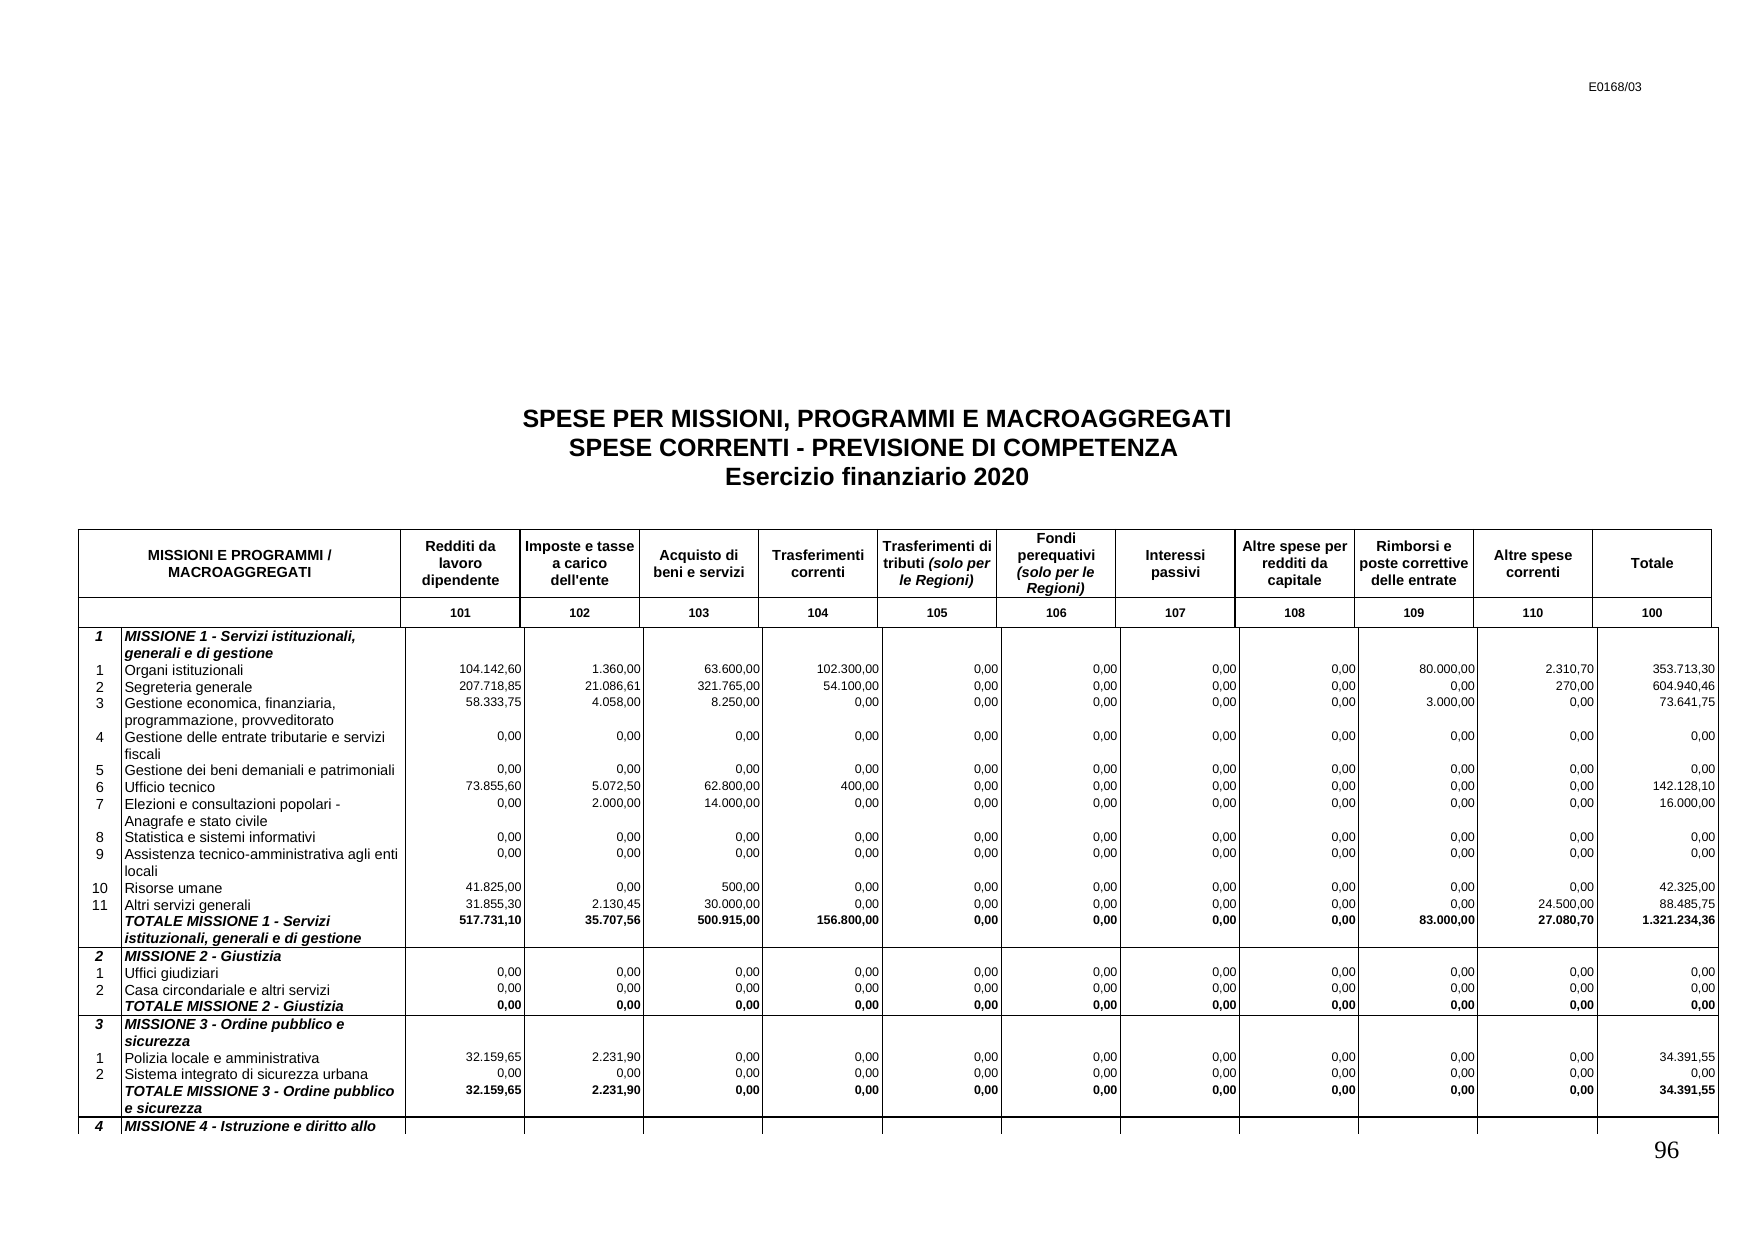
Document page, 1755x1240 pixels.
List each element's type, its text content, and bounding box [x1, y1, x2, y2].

table_cell 0,00 [525, 729, 643, 762]
table_cell 0,00 [1478, 762, 1597, 779]
table_cell 0,00 [883, 762, 1001, 779]
table_cell 0,00 [763, 846, 882, 879]
table_cell 0,00 [1478, 880, 1597, 896]
table_cell 8.250,00 [644, 695, 762, 728]
table_cell 2.000,00 [525, 796, 643, 829]
table_cell 11 [79, 896, 121, 913]
table_cell [1598, 948, 1718, 964]
table_cell 0,00 [1002, 729, 1120, 762]
table_cell 6 [79, 779, 121, 796]
table_cell 0,00 [1240, 896, 1358, 913]
table_cell 0,00 [1359, 964, 1477, 981]
table_header Imposte e tasse a carico dell'ente [521, 530, 639, 597]
table_cell 400,00 [763, 779, 882, 796]
table_cell MISSIONE 3 - Ordine pubblico e sicurezza [122, 1016, 405, 1049]
table_cell 207.718,85 [406, 678, 524, 695]
table_cell 0,00 [763, 695, 882, 728]
table_cell [883, 1016, 1001, 1049]
table_cell 0,00 [763, 981, 882, 998]
table_cell 16.000,00 [1598, 796, 1718, 829]
table_cell 0,00 [763, 880, 882, 896]
table_cell 0,00 [1240, 796, 1358, 829]
table_cell 110 [1474, 598, 1592, 627]
table_cell Assistenza tecnico-amministrativa agli enti locali [122, 846, 405, 879]
table_cell 2 [79, 1066, 121, 1083]
table_cell 0,00 [1240, 981, 1358, 998]
table_cell 0,00 [883, 913, 1001, 947]
table_cell 1 [79, 628, 121, 661]
table_cell 0,00 [1359, 678, 1477, 695]
table_cell 0,00 [525, 762, 643, 779]
table_cell 0,00 [1240, 1083, 1358, 1116]
table_cell 0,00 [1359, 998, 1477, 1015]
table_cell [1002, 1016, 1120, 1049]
table_cell [525, 948, 643, 964]
table_cell 0,00 [1240, 1049, 1358, 1066]
table_cell 604.940,46 [1598, 678, 1718, 695]
table_cell 0,00 [1478, 981, 1597, 998]
table_cell 142.128,10 [1598, 779, 1718, 796]
table_cell 109 [1355, 598, 1473, 627]
table_cell 0,00 [1121, 695, 1239, 728]
table_header Acquisto di beni e servizi [640, 530, 758, 597]
table_cell 5 [79, 762, 121, 779]
table_cell 0,00 [763, 896, 882, 913]
table_header Rimborsi e poste correttive delle entrate [1355, 530, 1473, 597]
table_cell 0,00 [525, 1066, 643, 1083]
table_cell 0,00 [763, 762, 882, 779]
table_cell [1359, 628, 1477, 661]
table_header Redditi da lavoro dipendente [401, 530, 519, 597]
table_cell 32.159,65 [406, 1083, 524, 1116]
table_cell 0,00 [644, 762, 762, 779]
table_cell [644, 1118, 762, 1134]
table_cell [1478, 1016, 1597, 1049]
table_cell 0,00 [406, 729, 524, 762]
table_cell [1240, 948, 1358, 964]
table_cell TOTALE MISSIONE 1 - Servizi istituzionali, generali e di gestione [122, 913, 405, 947]
table_cell 27.080,70 [1478, 913, 1597, 947]
table_cell [1002, 948, 1120, 964]
table_cell 1.321.234,36 [1598, 913, 1718, 947]
table_cell 0,00 [883, 678, 1001, 695]
table_cell [1598, 1016, 1718, 1049]
table_cell [1478, 628, 1597, 661]
table_cell 3.000,00 [1359, 695, 1477, 728]
table_cell 0,00 [1121, 661, 1239, 678]
table_cell 0,00 [1002, 913, 1120, 947]
table_cell 100 [1593, 598, 1711, 627]
table_cell 73.641,75 [1598, 695, 1718, 728]
table_cell [644, 628, 762, 661]
table_cell 2.130,45 [525, 896, 643, 913]
table_cell 0,00 [883, 1083, 1001, 1116]
table_cell 2 [79, 678, 121, 695]
table_cell 0,00 [1359, 779, 1477, 796]
table_cell 0,00 [644, 964, 762, 981]
table_cell TOTALE MISSIONE 2 - Giustizia [122, 998, 405, 1015]
table_cell [763, 1016, 882, 1049]
table_cell 0,00 [763, 1066, 882, 1083]
table_cell 0,00 [1598, 964, 1718, 981]
table_cell 63.600,00 [644, 661, 762, 678]
table_cell 0,00 [1240, 846, 1358, 879]
table_cell 0,00 [406, 829, 524, 846]
table_cell 0,00 [525, 964, 643, 981]
table_cell 0,00 [644, 998, 762, 1015]
table_cell 0,00 [883, 1049, 1001, 1066]
table_cell [1359, 948, 1477, 964]
table_header Altre spese per redditi da capitale [1236, 530, 1354, 597]
table_cell Altri servizi generali [122, 896, 405, 913]
table_cell 0,00 [883, 964, 1001, 981]
table_cell [406, 628, 524, 661]
table_cell 0,00 [1002, 846, 1120, 879]
table_cell 0,00 [1121, 829, 1239, 846]
table_cell 0,00 [644, 1049, 762, 1066]
table_cell 2.231,90 [525, 1083, 643, 1116]
table_cell 54.100,00 [763, 678, 882, 695]
table_cell 0,00 [1121, 880, 1239, 896]
table_cell 0,00 [1598, 998, 1718, 1015]
table_cell [525, 1118, 643, 1134]
table_cell Gestione economica, finanziaria, programmazione, provveditorato [122, 695, 405, 728]
table_header [1712, 529, 1718, 597]
table_cell 10 [79, 880, 121, 896]
table_cell 0,00 [1240, 880, 1358, 896]
table_cell 103 [640, 598, 758, 627]
table_cell 0,00 [1478, 796, 1597, 829]
table_header Altre spese correnti [1474, 530, 1592, 597]
table_cell 0,00 [1478, 1083, 1597, 1116]
table_cell Organi istituzionali [122, 661, 405, 678]
table_cell Gestione dei beni demaniali e patrimoniali [122, 762, 405, 779]
table_cell 41.825,00 [406, 880, 524, 896]
table_cell 0,00 [1121, 1066, 1239, 1083]
table_cell 0,00 [1240, 964, 1358, 981]
table_cell 0,00 [883, 661, 1001, 678]
table_cell 0,00 [1002, 1066, 1120, 1083]
table_cell 104 [759, 598, 877, 627]
table_cell 321.765,00 [644, 678, 762, 695]
table_cell 0,00 [1121, 1049, 1239, 1066]
table_cell 0,00 [763, 829, 882, 846]
table_cell 9 [79, 846, 121, 879]
table_cell 1.360,00 [525, 661, 643, 678]
table_cell 0,00 [644, 846, 762, 879]
table_cell 0,00 [883, 796, 1001, 829]
table_cell [1121, 1016, 1239, 1049]
table_cell [79, 998, 121, 1015]
table_cell Ufficio tecnico [122, 779, 405, 796]
table_cell [525, 1016, 643, 1049]
table_cell 80.000,00 [1359, 661, 1477, 678]
table_cell 0,00 [1002, 981, 1120, 998]
table_cell [525, 628, 643, 661]
table_cell 62.800,00 [644, 779, 762, 796]
table_cell 83.000,00 [1359, 913, 1477, 947]
table_cell 0,00 [1478, 998, 1597, 1015]
table_cell 0,00 [1359, 1066, 1477, 1083]
table_cell 0,00 [1359, 762, 1477, 779]
table_cell 0,00 [644, 1066, 762, 1083]
table_cell 0,00 [1121, 998, 1239, 1015]
table_cell 0,00 [1002, 896, 1120, 913]
table_cell 0,00 [1240, 1066, 1358, 1083]
table_cell 0,00 [1002, 1049, 1120, 1066]
table_cell MISSIONE 2 - Giustizia [122, 948, 405, 964]
table_cell 1 [79, 661, 121, 678]
table_cell 0,00 [1121, 779, 1239, 796]
table_cell 88.485,75 [1598, 896, 1718, 913]
table_cell 30.000,00 [644, 896, 762, 913]
table_cell 21.086,61 [525, 678, 643, 695]
table_cell 58.333,75 [406, 695, 524, 728]
table_cell 0,00 [1359, 1083, 1477, 1116]
table_cell 0,00 [883, 896, 1001, 913]
table_cell 0,00 [406, 796, 524, 829]
table_cell 2 [79, 981, 121, 998]
table_cell TOTALE MISSIONE 3 - Ordine pubblico e sicurezza [122, 1083, 405, 1116]
table_cell [79, 1083, 121, 1116]
table_cell 5.072,50 [525, 779, 643, 796]
table_cell 35.707,56 [525, 913, 643, 947]
table_cell 0,00 [763, 998, 882, 1015]
table_cell 24.500,00 [1478, 896, 1597, 913]
table_cell 34.391,55 [1598, 1049, 1718, 1066]
table_cell 0,00 [1002, 1083, 1120, 1116]
table_cell 0,00 [763, 1049, 882, 1066]
table_cell [1121, 1118, 1239, 1134]
table_cell [763, 1118, 882, 1134]
table_cell 0,00 [883, 998, 1001, 1015]
table_cell 156.800,00 [763, 913, 882, 947]
table_header Fondi perequativi (solo per le Regioni) [997, 530, 1115, 597]
table_cell 8 [79, 829, 121, 846]
table_cell 0,00 [1002, 880, 1120, 896]
table_cell 0,00 [1359, 896, 1477, 913]
table_cell 0,00 [525, 998, 643, 1015]
table_cell 0,00 [1359, 796, 1477, 829]
table_cell 1 [79, 1049, 121, 1066]
table_cell 4 [79, 729, 121, 762]
table_cell 0,00 [1121, 964, 1239, 981]
table_cell 0,00 [1240, 829, 1358, 846]
table_cell 0,00 [1002, 678, 1120, 695]
table_cell [763, 948, 882, 964]
table_cell 0,00 [1478, 779, 1597, 796]
table_cell 0,00 [1121, 729, 1239, 762]
table_cell Risorse umane [122, 880, 405, 896]
table_cell 0,00 [883, 1066, 1001, 1083]
table_cell Gestione delle entrate tributarie e servizi fiscali [122, 729, 405, 762]
table_cell 0,00 [1478, 829, 1597, 846]
table_cell [883, 628, 1001, 661]
table_cell 353.713,30 [1598, 661, 1718, 678]
table_cell 270,00 [1478, 678, 1597, 695]
table_header Trasferimenti correnti [759, 530, 877, 597]
table_cell 0,00 [1002, 796, 1120, 829]
table_cell 0,00 [883, 695, 1001, 728]
table_cell 0,00 [406, 762, 524, 779]
table_cell 0,00 [1002, 695, 1120, 728]
table_cell [1478, 1118, 1597, 1134]
table_cell 0,00 [883, 729, 1001, 762]
table_cell 34.391,55 [1598, 1083, 1718, 1116]
table_cell [1712, 597, 1718, 627]
table_cell 0,00 [1002, 762, 1120, 779]
table_cell 42.325,00 [1598, 880, 1718, 896]
table_cell 31.855,30 [406, 896, 524, 913]
table_cell [1240, 628, 1358, 661]
table_cell [1598, 1118, 1718, 1134]
table_cell 0,00 [644, 829, 762, 846]
table_cell 2.310,70 [1478, 661, 1597, 678]
table_cell [1240, 1118, 1358, 1134]
table_cell 500.915,00 [644, 913, 762, 947]
table_cell 105 [878, 598, 996, 627]
table_cell 0,00 [1002, 998, 1120, 1015]
table_cell [79, 913, 121, 947]
table_cell 107 [1116, 598, 1234, 627]
table_cell [883, 1118, 1001, 1134]
table_cell 0,00 [406, 964, 524, 981]
table_cell 0,00 [1002, 829, 1120, 846]
table_cell 0,00 [1121, 762, 1239, 779]
table_cell [406, 1016, 524, 1049]
table_cell MISSIONE 1 - Servizi istituzionali, generali e di gestione [122, 628, 405, 661]
table_cell 0,00 [406, 1066, 524, 1083]
table_cell [1002, 628, 1120, 661]
table_cell 0,00 [883, 880, 1001, 896]
table_cell 0,00 [1359, 880, 1477, 896]
table_cell 32.159,65 [406, 1049, 524, 1066]
table_cell [1359, 1118, 1477, 1134]
table_cell 0,00 [1598, 1066, 1718, 1083]
table_cell 0,00 [1002, 661, 1120, 678]
table_cell [1121, 948, 1239, 964]
table_cell [1002, 1118, 1120, 1134]
table_cell 0,00 [1598, 762, 1718, 779]
table_cell 0,00 [763, 796, 882, 829]
table_cell Polizia locale e amministrativa [122, 1049, 405, 1066]
table_cell 0,00 [883, 846, 1001, 879]
table_cell 0,00 [1240, 913, 1358, 947]
table_cell 0,00 [1002, 964, 1120, 981]
table_cell 0,00 [525, 829, 643, 846]
table_cell 3 [79, 1016, 121, 1049]
table_cell Statistica e sistemi informativi [122, 829, 405, 846]
table_cell 0,00 [406, 981, 524, 998]
table_cell 0,00 [1240, 762, 1358, 779]
table_cell 0,00 [1598, 829, 1718, 846]
table_cell 0,00 [1121, 981, 1239, 998]
table_cell 14.000,00 [644, 796, 762, 829]
table_cell 0,00 [644, 981, 762, 998]
table_cell 2 [79, 948, 121, 964]
table_header Trasferimenti di tributi (solo per le Regioni) [878, 530, 996, 597]
table_cell 0,00 [1240, 661, 1358, 678]
table_cell [406, 1118, 524, 1134]
table_cell 0,00 [1478, 695, 1597, 728]
table_cell Casa circondariale e altri servizi [122, 981, 405, 998]
table_cell 4 [79, 1118, 121, 1134]
table_cell Segreteria generale [122, 678, 405, 695]
table_cell 517.731,10 [406, 913, 524, 947]
table_cell 0,00 [1598, 846, 1718, 879]
table_cell 106 [997, 598, 1115, 627]
table_cell 0,00 [1359, 729, 1477, 762]
table_cell [644, 1016, 762, 1049]
table_cell [1478, 948, 1597, 964]
table_header MISSIONI E PROGRAMMI / MACROAGGREGATI [79, 530, 400, 597]
table_cell 104.142,60 [406, 661, 524, 678]
table_cell [883, 948, 1001, 964]
table_cell 0,00 [1598, 729, 1718, 762]
table_cell 0,00 [644, 729, 762, 762]
table_cell [1240, 1016, 1358, 1049]
table_cell 73.855,60 [406, 779, 524, 796]
table_cell 0,00 [763, 1083, 882, 1116]
table_cell [644, 948, 762, 964]
table_cell 108 [1236, 598, 1354, 627]
table_cell 0,00 [1121, 896, 1239, 913]
text Esercizio finanziario 2020 [75, 462, 1679, 490]
table_cell 0,00 [1002, 779, 1120, 796]
text SPESE CORRENTI - PREVISIONE DI COMPETENZA [75, 433, 1679, 462]
table_cell 4.058,00 [525, 695, 643, 728]
table_cell 0,00 [1478, 729, 1597, 762]
table_cell 0,00 [1240, 695, 1358, 728]
table_header Interessi passivi [1116, 530, 1234, 597]
table_cell 0,00 [525, 846, 643, 879]
table_cell 0,00 [406, 998, 524, 1015]
table_cell 0,00 [1240, 729, 1358, 762]
table_cell 0,00 [1478, 1066, 1597, 1083]
table_cell [1359, 1016, 1477, 1049]
table_cell 0,00 [1121, 913, 1239, 947]
table_cell [79, 598, 400, 627]
table_cell 500,00 [644, 880, 762, 896]
table_cell 0,00 [1240, 678, 1358, 695]
table_cell 0,00 [406, 846, 524, 879]
table_cell 0,00 [525, 880, 643, 896]
table_cell 0,00 [1478, 846, 1597, 879]
table_cell 2.231,90 [525, 1049, 643, 1066]
table_cell [1121, 628, 1239, 661]
table_cell 0,00 [1359, 981, 1477, 998]
table_cell 0,00 [1598, 981, 1718, 998]
table_header Totale [1593, 530, 1711, 597]
table_cell 0,00 [883, 981, 1001, 998]
table_cell 0,00 [644, 1083, 762, 1116]
table_cell [406, 948, 524, 964]
table_cell 0,00 [1478, 1049, 1597, 1066]
table_cell 0,00 [1121, 678, 1239, 695]
table_cell [1598, 628, 1718, 661]
table_cell 102 [521, 598, 639, 627]
table_cell 0,00 [763, 729, 882, 762]
table_cell 0,00 [883, 829, 1001, 846]
table_cell 0,00 [1359, 829, 1477, 846]
table_cell 0,00 [1121, 1083, 1239, 1116]
table_cell 0,00 [1478, 964, 1597, 981]
table_cell 0,00 [883, 779, 1001, 796]
table_cell Uffici giudiziari [122, 964, 405, 981]
table_cell [763, 628, 882, 661]
table_cell 0,00 [1240, 779, 1358, 796]
text SPESE PER MISSIONI, PROGRAMMI E MACROAGGREGATI [75, 404, 1679, 433]
table_cell 3 [79, 695, 121, 728]
table_cell 0,00 [1121, 796, 1239, 829]
table_cell Sistema integrato di sicurezza urbana [122, 1066, 405, 1083]
table_cell 1 [79, 964, 121, 981]
table_cell 0,00 [1359, 846, 1477, 879]
table_cell 102.300,00 [763, 661, 882, 678]
table_cell 7 [79, 796, 121, 829]
table_cell MISSIONE 4 - Istruzione e diritto allo [122, 1118, 405, 1134]
table_cell 0,00 [763, 964, 882, 981]
table_cell 0,00 [525, 981, 643, 998]
table_cell 0,00 [1240, 998, 1358, 1015]
table_cell Elezioni e consultazioni popolari - Anagrafe e stato civile [122, 796, 405, 829]
table_cell 0,00 [1121, 846, 1239, 879]
table_cell 101 [401, 598, 519, 627]
table_cell 0,00 [1359, 1049, 1477, 1066]
